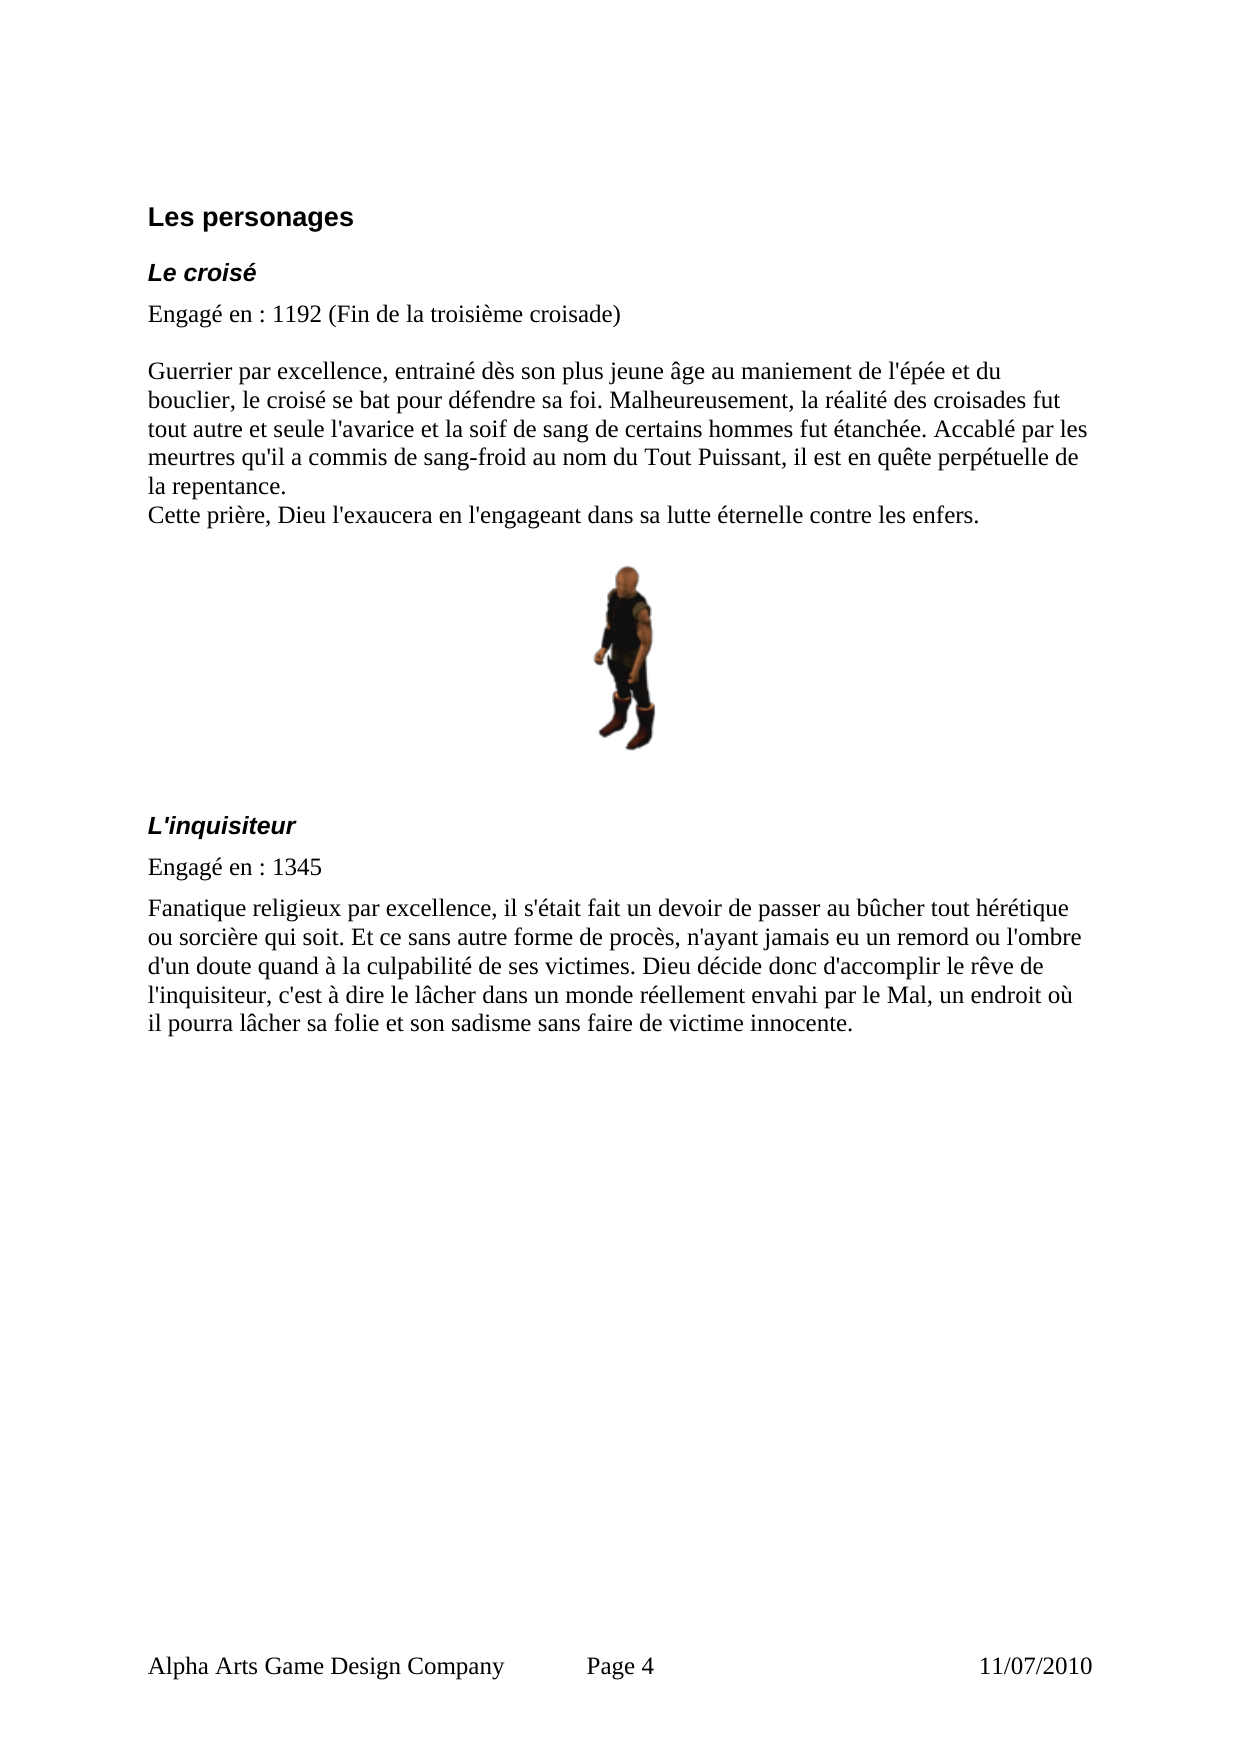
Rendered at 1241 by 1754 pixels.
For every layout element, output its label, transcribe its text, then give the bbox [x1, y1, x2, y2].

subtitle L'inquisiteur [148, 811, 1092, 840]
text Fanatique religieux par excellence, il s'était fait un devoir de passer au bûcher tout hérétique ou sorcière qui soit. Et ce sans autre forme de procès, n'ayant jamais eu un remord ou l'ombre d'un doute quand à la culpabilité de ses victimes. Dieu décide donc d'accomplir le rêve de l'inquisiteur, c'est à dire le lâcher dans un monde réellement envahi par le Mal, un endroit où il pourra lâcher sa folie et son sadisme sans faire de victime innocente. [148, 893, 1092, 1037]
text Engagé en : 1345 [148, 852, 1092, 881]
picture [520, 557, 720, 758]
subtitle Les personages [148, 201, 1092, 233]
text Engagé en : 1192 (Fin de la troisième croisade) Guerrier par excellence, entrainé dès son plus jeune âge au maniement de l'épée et du bouclier, le croisé se bat pour défendre sa foi. Malheureusement, la réalité des croisades fut tout autre et seule l'avarice et la soif de sang de certains hommes fut étanchée. Accablé par les meurtres qu'il a commis de sang-froid au nom du Tout Puissant, il est en quête perpétuelle de la repentance. Cette prière, Dieu l'exaucera en l'engageant dans sa lutte éternelle contre les enfers. [148, 299, 1092, 557]
subtitle Le croisé [148, 258, 1092, 286]
